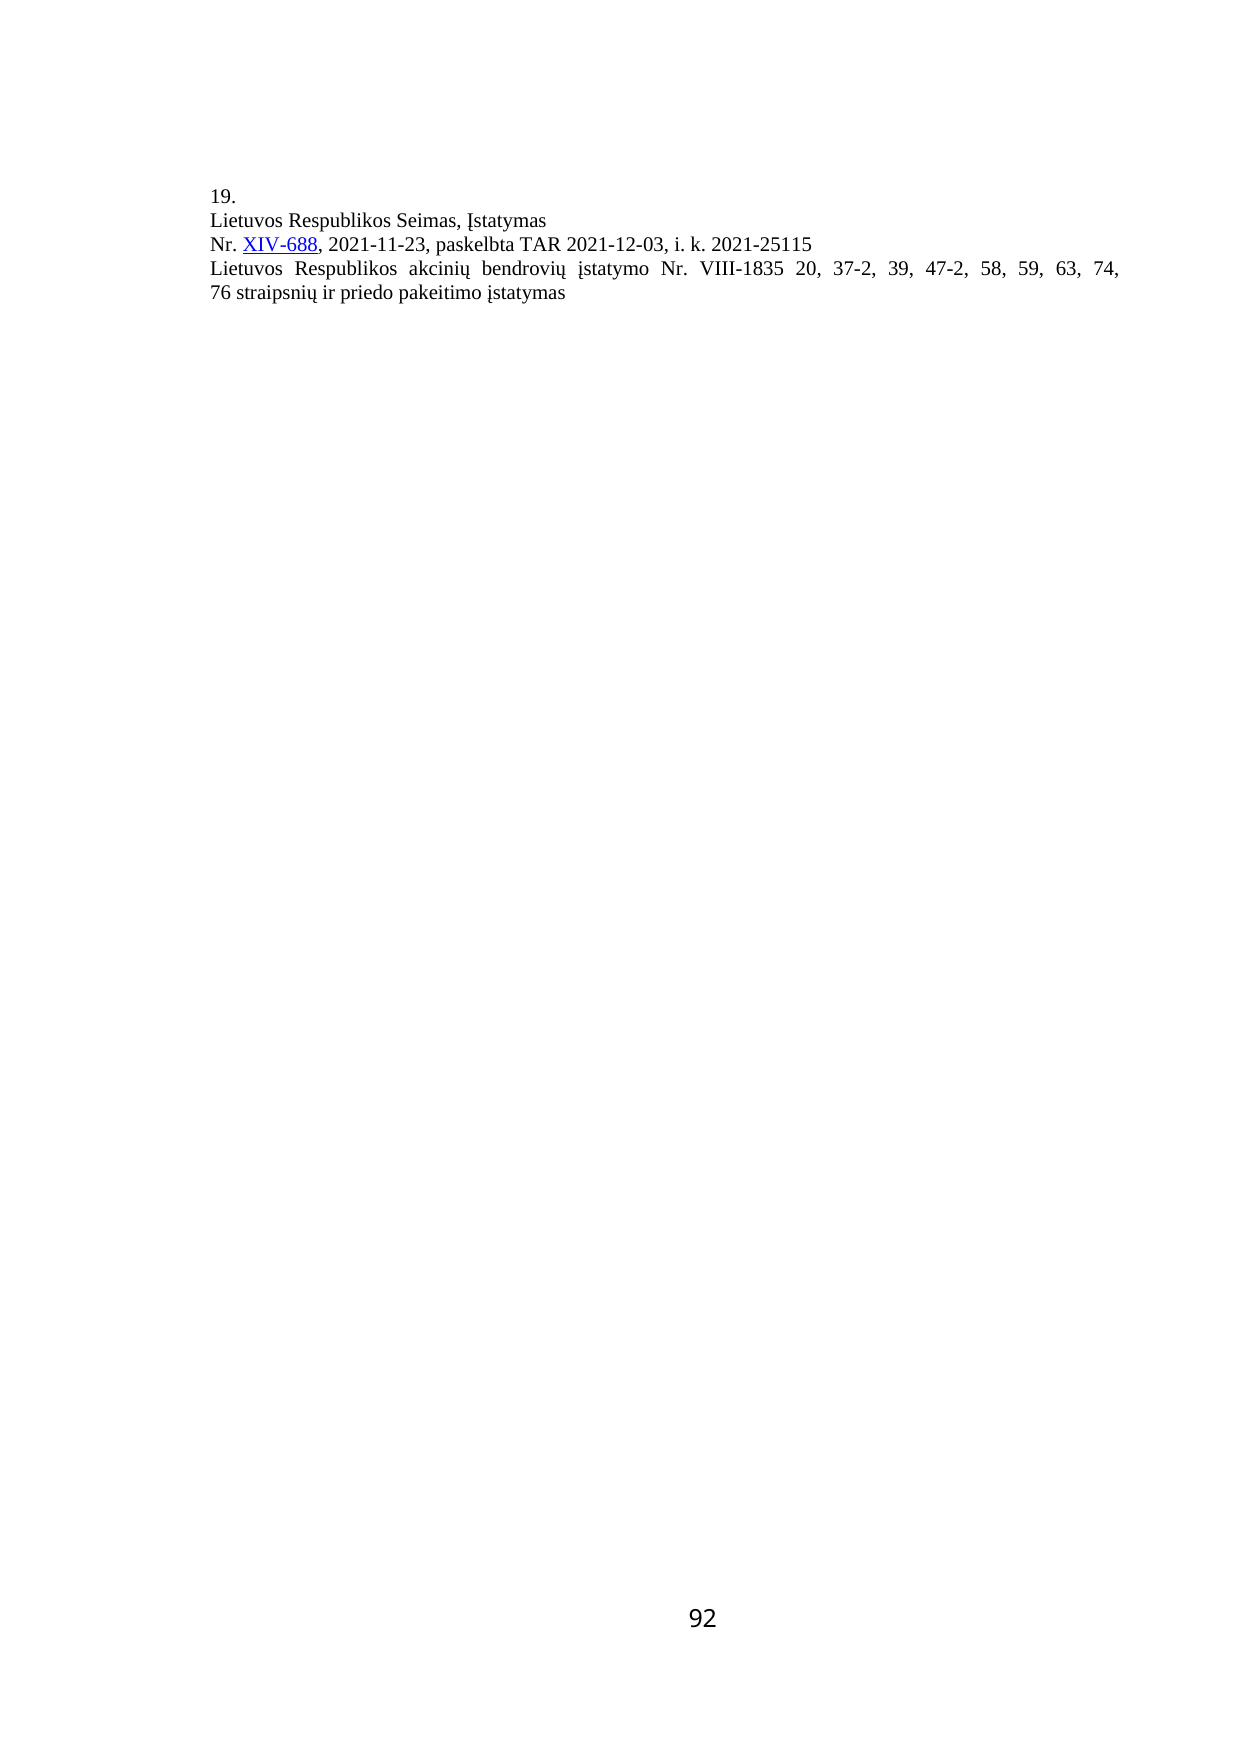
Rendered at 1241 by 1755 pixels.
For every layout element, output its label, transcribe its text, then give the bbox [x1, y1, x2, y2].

text 19. [210, 184, 1120, 208]
text Lietuvos Respublikos Seimas, Įstatymas [210, 208, 1120, 232]
text Lietuvos Respublikos akcinių bendrovių įstatymo Nr. VIII-1835 20, 37-2, 39, 47-2, 58, 59, 63, 74, 76 straipsnių ir priedo pakeitimo įstatymas [210, 256, 1120, 304]
text Nr. XIV-688, 2021-11-23, paskelbta TAR 2021-12-03, i. k. 2021-25115 [210, 232, 1120, 256]
